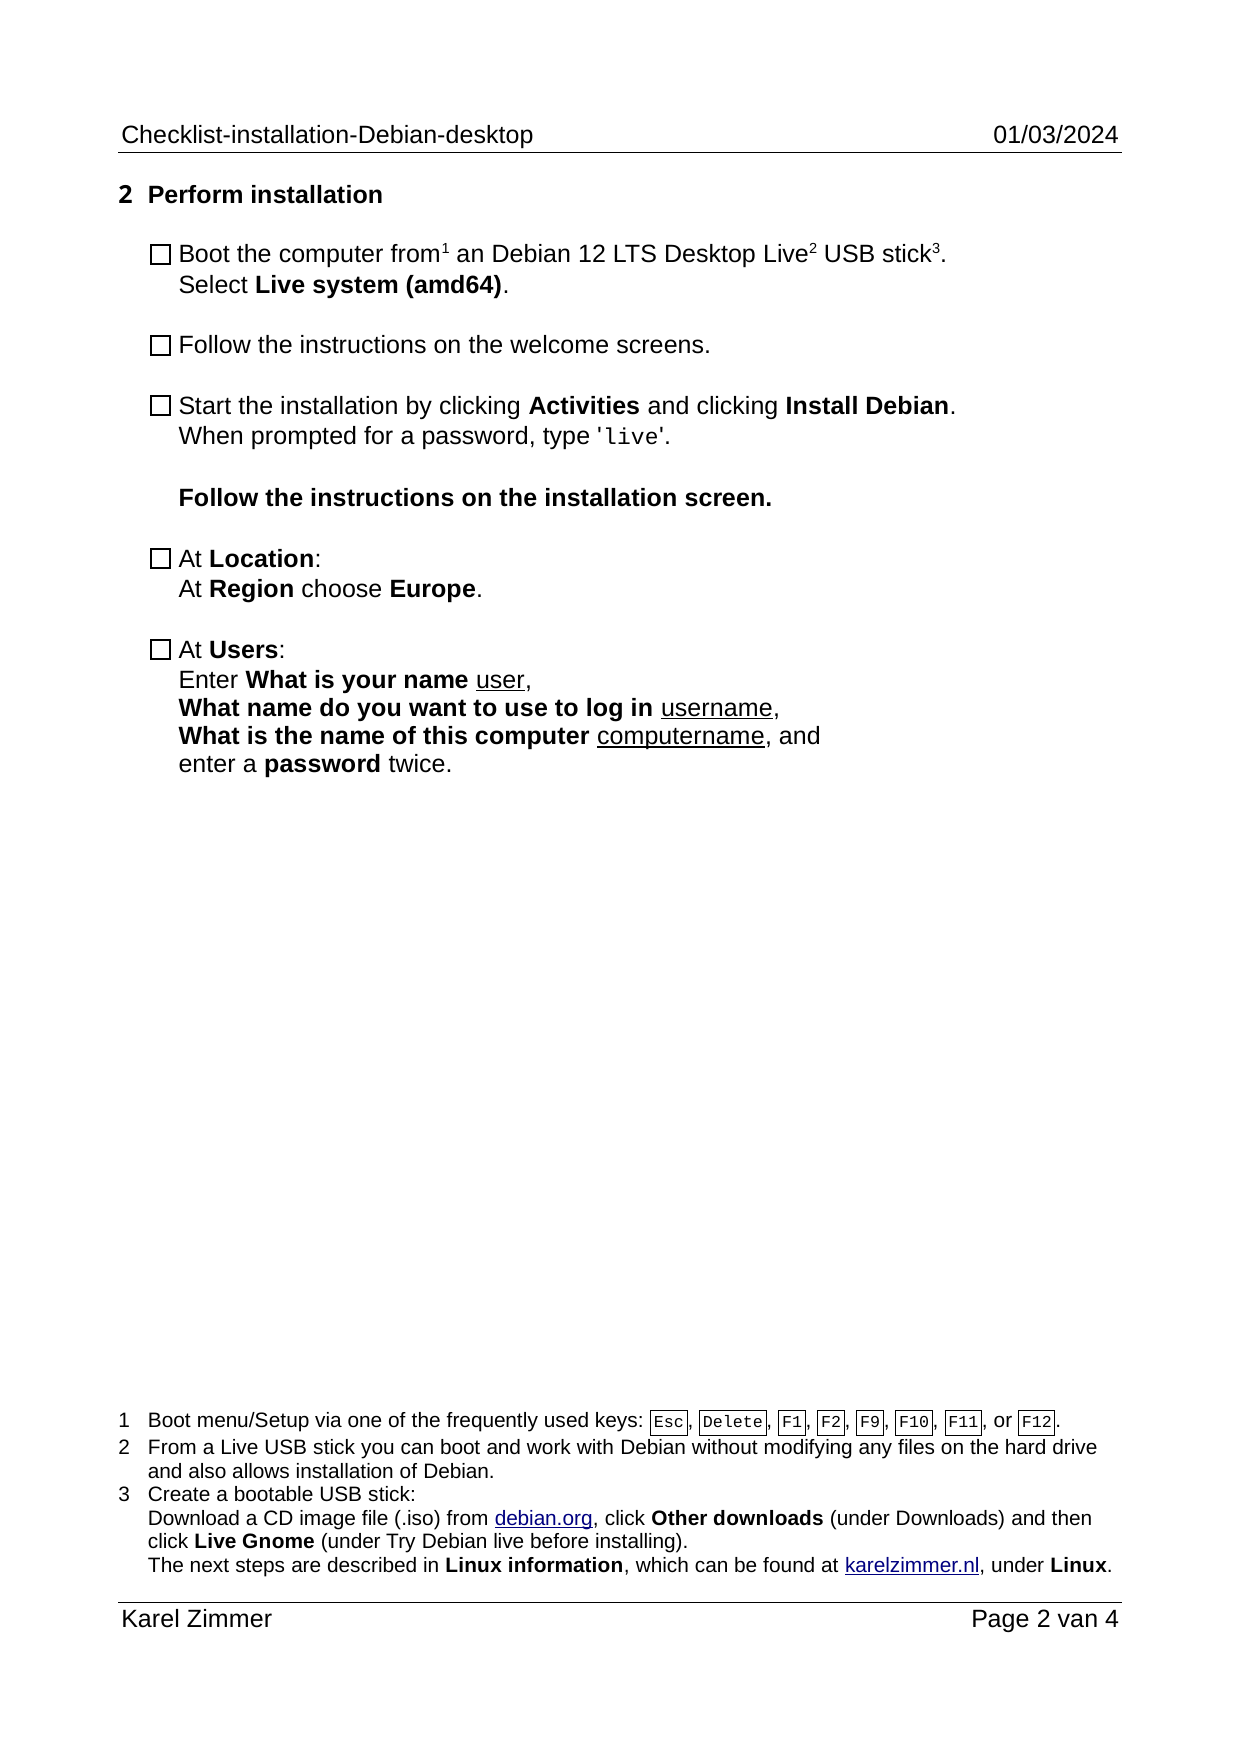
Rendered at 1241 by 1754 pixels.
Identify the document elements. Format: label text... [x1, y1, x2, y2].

table_cell [118, 604, 142, 635]
table_cell [142, 300, 177, 330]
table_cell [177, 514, 1122, 544]
list Perform installation [118, 177, 1122, 211]
table_cell [118, 421, 142, 453]
table_cell [118, 665, 142, 779]
table_cell [142, 391, 177, 421]
table_cell [177, 453, 1122, 483]
table_header [118, 239, 142, 269]
table_cell [142, 635, 177, 665]
table_cell [142, 453, 177, 483]
table_cell At Users: [177, 635, 1122, 665]
table_cell Follow the instructions on the installation screen. [177, 483, 1122, 513]
table_cell At Region choose Europe. [177, 574, 1122, 604]
table_cell [118, 635, 142, 665]
table_cell [177, 604, 1122, 635]
table_cell [142, 269, 177, 300]
table_cell [118, 514, 142, 544]
table_cell [118, 269, 142, 300]
table_cell [142, 330, 177, 360]
table_cell Start the installation by clicking Activities and clicking Install Debian. [177, 391, 1122, 421]
table_cell [118, 483, 142, 513]
table_cell Enter What is your name USER, What name do you want to use to log in USERname, What is the name of this computer computername, and enter a password twice. [177, 665, 1122, 779]
table_cell Follow the instructions on the welcome screens. [177, 330, 1122, 360]
table_cell Select Live system (amd64). [177, 269, 1122, 300]
table_cell [142, 544, 177, 574]
table_cell [142, 514, 177, 544]
table_cell [142, 483, 177, 513]
table_cell [118, 544, 142, 574]
table_cell [177, 360, 1122, 391]
table_cell [118, 360, 142, 391]
table_cell When prompted for a password, type 'live'. [177, 421, 1122, 453]
table_cell [142, 360, 177, 391]
table_cell [142, 665, 177, 779]
table_cell [142, 421, 177, 453]
table_header Boot the computer from an Debian 12 LTS Desktop Live USB stick. [177, 239, 1122, 269]
table_cell [118, 300, 142, 330]
table_cell [118, 453, 142, 483]
table_cell [118, 574, 142, 604]
table_cell At Location: [177, 544, 1122, 574]
table_cell [118, 391, 142, 421]
table_cell [118, 330, 142, 360]
table_cell [177, 300, 1122, 330]
table_cell [142, 574, 177, 604]
table_header [142, 239, 177, 269]
table_cell [142, 604, 177, 635]
